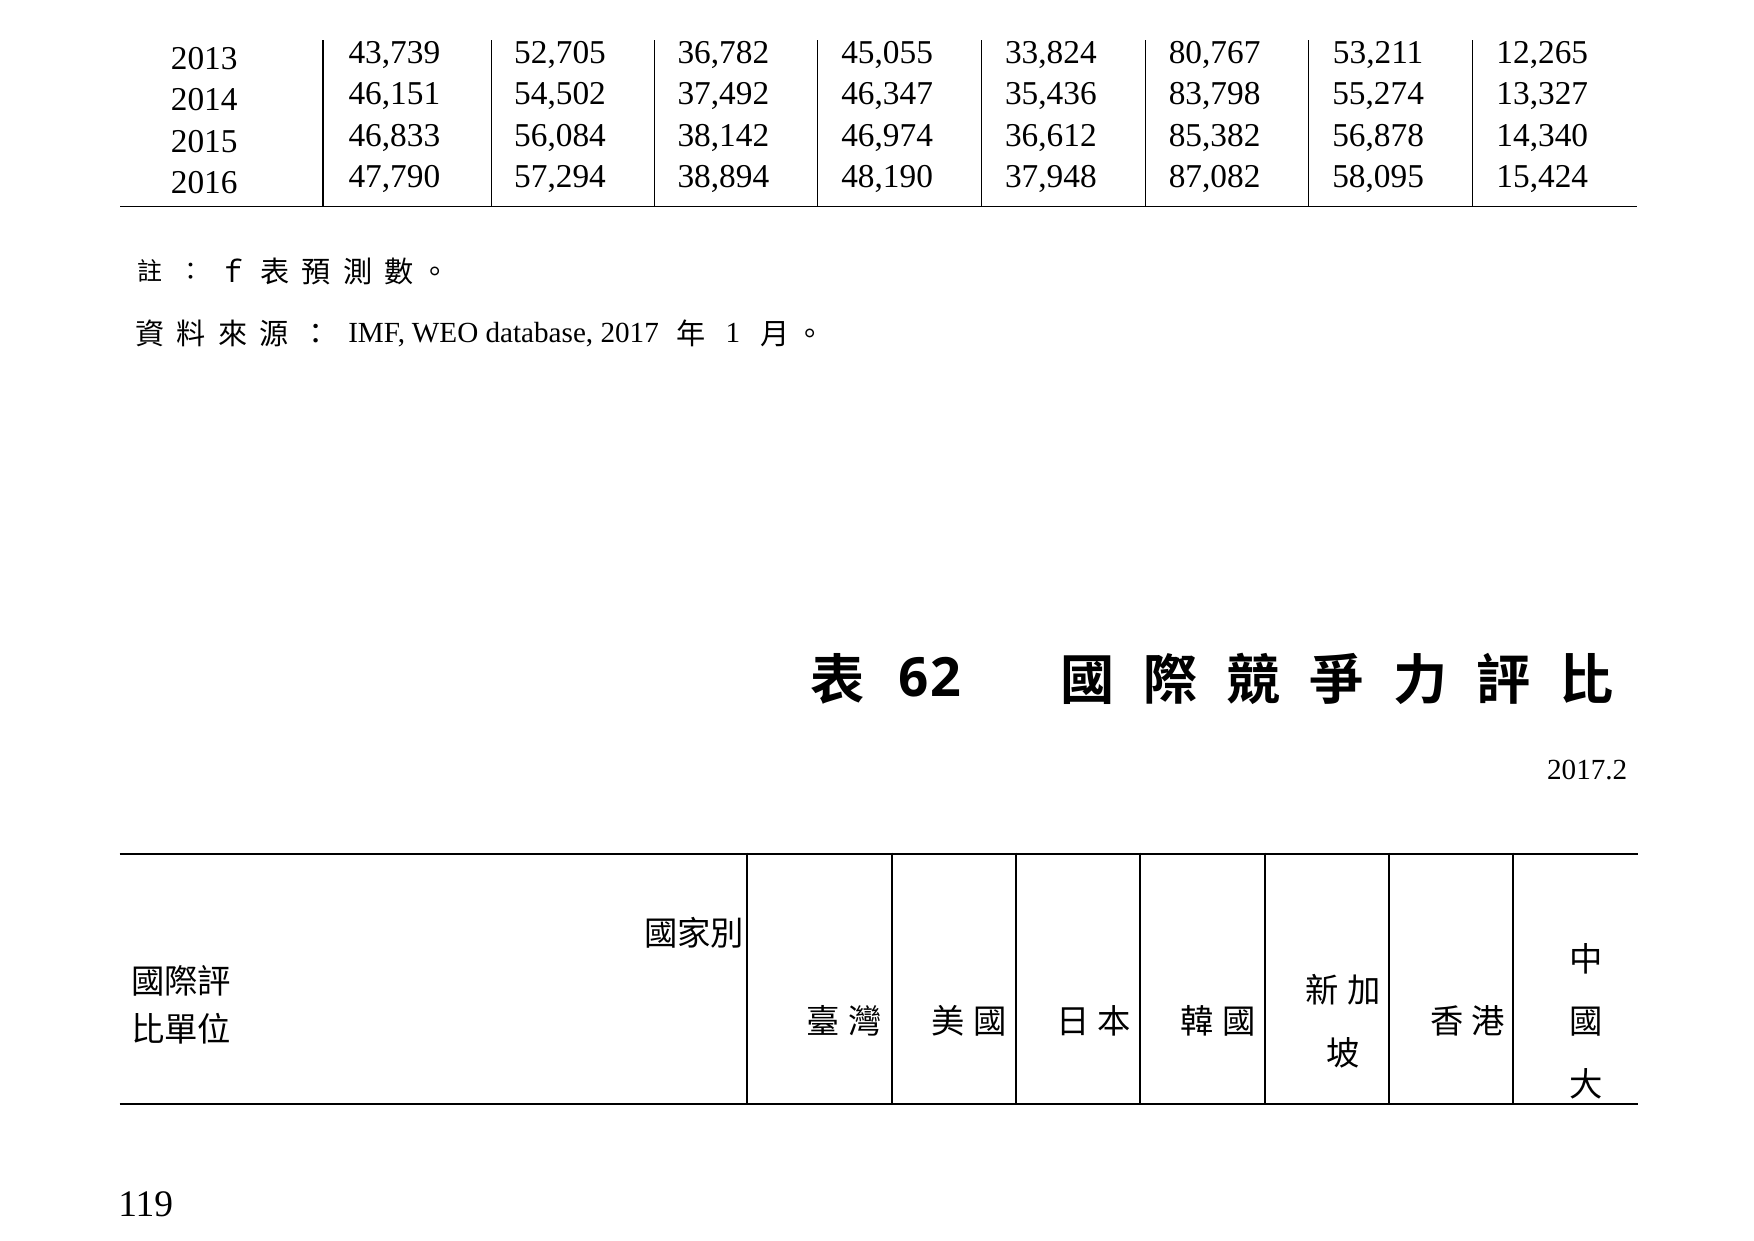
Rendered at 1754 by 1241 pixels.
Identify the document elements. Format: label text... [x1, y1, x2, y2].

table_cell 52,705 [492, 40, 654, 81]
table_header 韓國 [1141, 855, 1264, 1103]
table_cell 37,948 [982, 164, 1145, 206]
table_cell 53,211 [1309, 40, 1472, 81]
table_cell 45,055 [818, 40, 981, 81]
table_header 香港 [1390, 855, 1512, 1103]
table_header 國家別 國際評 比單位 [120, 855, 746, 1103]
table_cell 36,782 [655, 40, 817, 81]
table_cell 37,492 [655, 81, 817, 123]
table_cell 15,424 [1473, 164, 1637, 206]
table_cell 33,824 [982, 40, 1145, 81]
table_cell 56,084 [492, 123, 654, 164]
table_cell 35,436 [982, 81, 1145, 123]
table_cell 46,347 [818, 81, 981, 123]
table_cell 14,340 [1473, 123, 1637, 164]
table_cell 2015 [120, 123, 322, 164]
table_cell 38,894 [655, 164, 817, 206]
table_cell 2014 [120, 81, 322, 123]
text 註：ｆ表預測數。 [128, 228, 1628, 290]
table_header 臺灣 [748, 855, 891, 1103]
table_cell 56,878 [1309, 123, 1472, 164]
table_cell 87,082 [1146, 164, 1308, 206]
table_cell 47,790 [324, 164, 491, 206]
table_cell 43,739 [324, 40, 491, 81]
table_cell 36,612 [982, 123, 1145, 164]
table_cell 54,502 [492, 81, 654, 123]
table_cell 80,767 [1146, 40, 1308, 81]
table_cell 85,382 [1146, 123, 1308, 164]
table_header 美國 [893, 855, 1015, 1103]
subtitle 表62 國際競爭力評比 [128, 603, 1628, 728]
table_cell 46,833 [324, 123, 491, 164]
table_cell 2013 [120, 40, 322, 81]
text 資料來源：IMF, WEO database, 2017年1月。 [128, 290, 1628, 353]
table_cell 12,265 [1473, 40, 1637, 81]
table_cell 38,142 [655, 123, 817, 164]
table_cell 2016 [120, 164, 322, 206]
table_header 新加坡 [1266, 855, 1388, 1103]
table_header 中國 大 [1514, 855, 1637, 1103]
text 2017.2 [128, 728, 1628, 790]
table_cell 13,327 [1473, 81, 1637, 123]
table_cell 57,294 [492, 164, 654, 206]
table_header 日本 [1017, 855, 1139, 1103]
table_cell 48,190 [818, 164, 981, 206]
table_cell 46,151 [324, 81, 491, 123]
table_cell 58,095 [1309, 164, 1472, 206]
table_cell 83,798 [1146, 81, 1308, 123]
table_cell 55,274 [1309, 81, 1472, 123]
table_cell 46,974 [818, 123, 981, 164]
